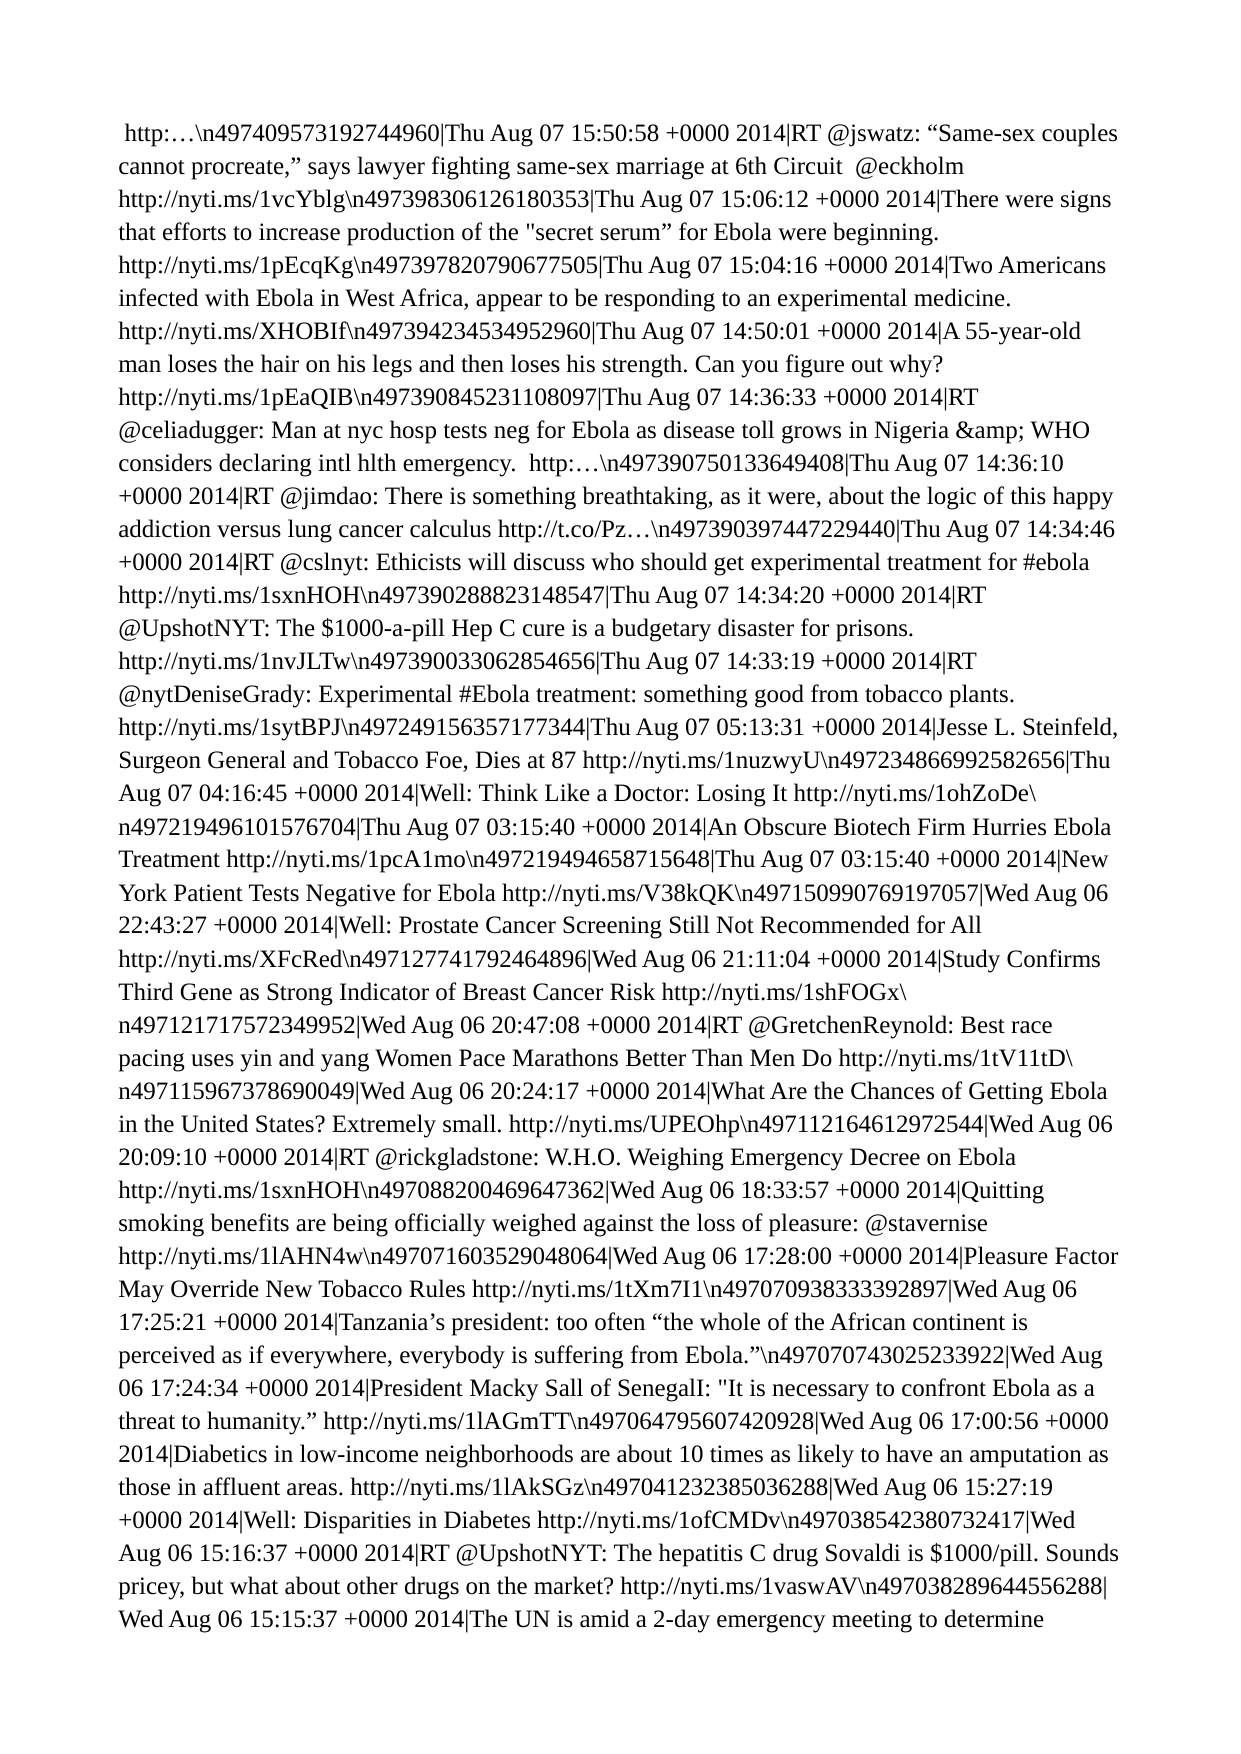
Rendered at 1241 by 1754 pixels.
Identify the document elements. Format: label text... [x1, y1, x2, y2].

text http:…\n497409573192744960|Thu Aug 07 15:50:58 +0000 2014|RT @jswatz: “Same-sex couples cannot procreate,” says lawyer fighting same-sex marriage at 6th Circuit @eckholm http://nyti.ms/1vcYblg\n497398306126180353|Thu Aug 07 15:06:12 +0000 2014|There were signs that efforts to increase production of the "secret serum” for Ebola were beginning. http://nyti.ms/1pEcqKg\n497397820790677505|Thu Aug 07 15:04:16 +0000 2014|Two Americans infected with Ebola in West Africa, appear to be responding to an experimental medicine. http://nyti.ms/XHOBIf\n497394234534952960|Thu Aug 07 14:50:01 +0000 2014|A 55-year-old man loses the hair on his legs and then loses his strength. Can you figure out why? http://nyti.ms/1pEaQIB\n497390845231108097|Thu Aug 07 14:36:33 +0000 2014|RT @celiadugger: Man at nyc hosp tests neg for Ebola as disease toll grows in Nigeria &amp; WHO considers declaring intl hlth emergency. http:…\n497390750133649408|Thu Aug 07 14:36:10 +0000 2014|RT @jimdao: There is something breathtaking, as it were, about the logic of this happy addiction versus lung cancer calculus http://t.co/Pz…\n497390397447229440|Thu Aug 07 14:34:46 +0000 2014|RT @cslnyt: Ethicists will discuss who should get experimental treatment for #ebola http://nyti.ms/1sxnHOH\n497390288823148547|Thu Aug 07 14:34:20 +0000 2014|RT @UpshotNYT: The $1000-a-pill Hep C cure is a budgetary disaster for prisons. http://nyti.ms/1nvJLTw\n497390033062854656|Thu Aug 07 14:33:19 +0000 2014|RT @nytDeniseGrady: Experimental #Ebola treatment: something good from tobacco plants. http://nyti.ms/1sytBPJ\n497249156357177344|Thu Aug 07 05:13:31 +0000 2014|Jesse L. Steinfeld, Surgeon General and Tobacco Foe, Dies at 87 http://nyti.ms/1nuzwyU\n497234866992582656|Thu Aug 07 04:16:45 +0000 2014|Well: Think Like a Doctor: Losing It http://nyti.ms/1ohZoDe\n497219496101576704|Thu Aug 07 03:15:40 +0000 2014|An Obscure Biotech Firm Hurries Ebola Treatment http://nyti.ms/1pcA1mo\n497219494658715648|Thu Aug 07 03:15:40 +0000 2014|New York Patient Tests Negative for Ebola http://nyti.ms/V38kQK\n497150990769197057|Wed Aug 06 22:43:27 +0000 2014|Well: Prostate Cancer Screening Still Not Recommended for All http://nyti.ms/XFcRed\n497127741792464896|Wed Aug 06 21:11:04 +0000 2014|Study Confirms Third Gene as Strong Indicator of Breast Cancer Risk http://nyti.ms/1shFOGx\n497121717572349952|Wed Aug 06 20:47:08 +0000 2014|RT @GretchenReynold: Best race pacing uses yin and yang Women Pace Marathons Better Than Men Do http://nyti.ms/1tV11tD\n497115967378690049|Wed Aug 06 20:24:17 +0000 2014|What Are the Chances of Getting Ebola in the United States? Extremely small. http://nyti.ms/UPEOhp\n497112164612972544|Wed Aug 06 20:09:10 +0000 2014|RT @rickgladstone: W.H.O. Weighing Emergency Decree on Ebola http://nyti.ms/1sxnHOH\n497088200469647362|Wed Aug 06 18:33:57 +0000 2014|Quitting smoking benefits are being officially weighed against the loss of pleasure: @stavernise http://nyti.ms/1lAHN4w\n497071603529048064|Wed Aug 06 17:28:00 +0000 2014|Pleasure Factor May Override New Tobacco Rules http://nyti.ms/1tXm7I1\n497070938333392897|Wed Aug 06 17:25:21 +0000 2014|Tanzania’s president: too often “the whole of the African continent is perceived as if everywhere, everybody is suffering from Ebola.”\n497070743025233922|Wed Aug 06 17:24:34 +0000 2014|President Macky Sall of SenegalI: "It is necessary to confront Ebola as a threat to humanity.” http://nyti.ms/1lAGmTT\n497064795607420928|Wed Aug 06 17:00:56 +0000 2014|Diabetics in low-income neighborhoods are about 10 times as likely to have an amputation as those in affluent areas. http://nyti.ms/1lAkSGz\n497041232385036288|Wed Aug 06 15:27:19 +0000 2014|Well: Disparities in Diabetes http://nyti.ms/1ofCMDv\n497038542380732417|Wed Aug 06 15:16:37 +0000 2014|RT @UpshotNYT: The hepatitis C drug Sovaldi is $1000/pill. Sounds pricey, but what about other drugs on the market? http://nyti.ms/1vaswAV\n497038289644556288|Wed Aug 06 15:15:37 +0000 2014|The UN is amid a 2-day emergency meeting to determine [118, 118, 1122, 1633]
